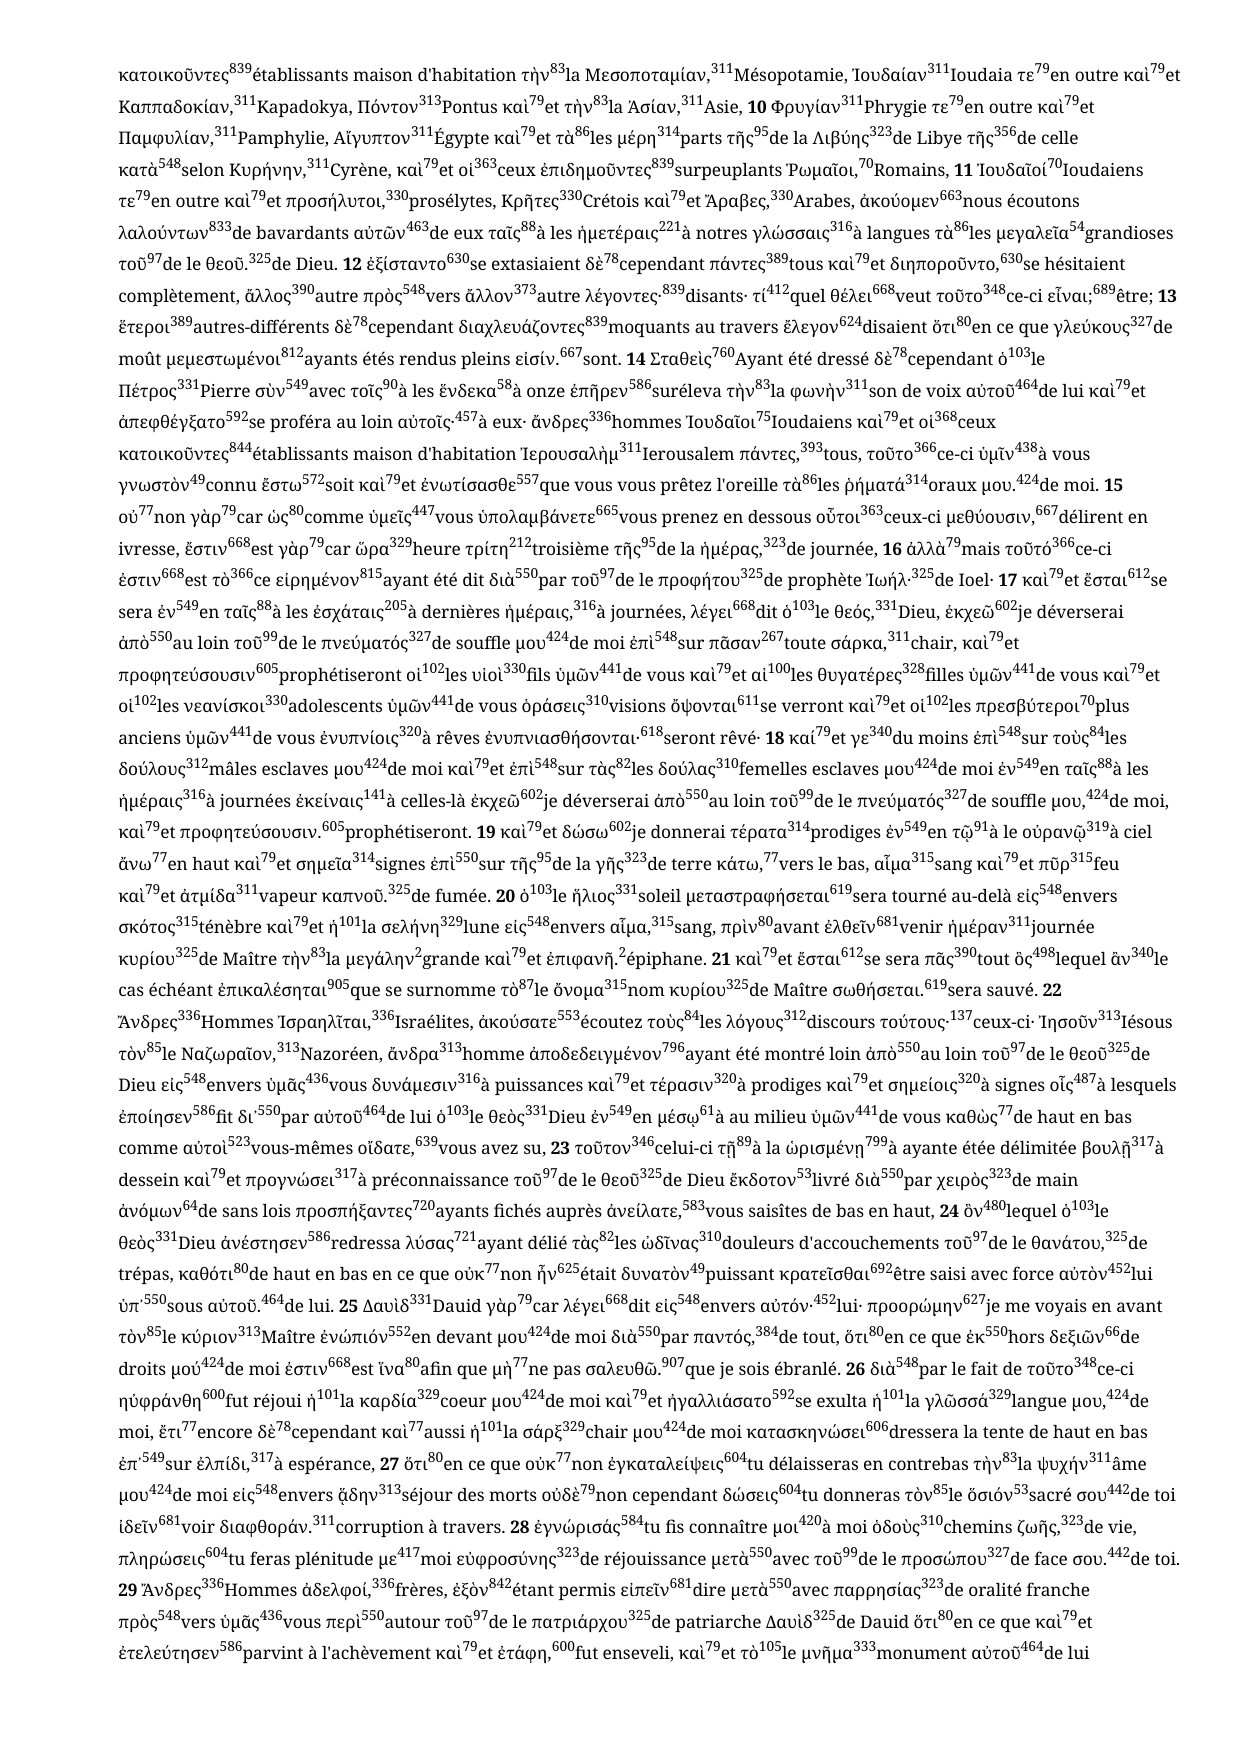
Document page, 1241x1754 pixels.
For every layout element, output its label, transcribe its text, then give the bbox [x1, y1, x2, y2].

text 1 Καὶ79Et ἐν549en τῷ354à ce συμπληροῦσθαι692être fait plénitude ensemble τὴν83la ἡμέραν311journée τῆς95de la πεντηκοστῆς323de pentecôte ἦσαν624étaient πάντες389tous ὁμοῦ77au même lieu ἐπὶ548sur τὸ87le αὐτό.348même. 2 καὶ79et ἐγένετο592se devint ἄφνω77tout à coup ἐκ550hors τοῦ97de le οὐρανοῦ325de ciel ἦχος331écho ὥσπερ80comme certes φερομένης883de étante portée πνοῆς323de souffle βιαίας14de violent καὶ79et ἐπλήρωσεν586fit plénitude ὅλον269tout entier τὸν85le οἶκον313maison οὗ77où ἦσαν624étaient καθήμενοι866se étants assis 3 καὶ79et ὤφθησαν599furent vu αὐτοῖς457à eux διαμεριζόμεναι864se partageantes en séparant γλῶσσαι328langues ὡσεὶ80comme si πυρὸς327de feu καὶ79et ἐκάθισεν586assit ἐφ᾽548sur ἕνα53un ἕκαστον269chacun αὐτῶν,463de eux, 4 καὶ79et ἐπλήσθησαν599furent rempli πάντες389tous πνεύματος327de souffle ἁγίου18de saint καὶ79et ἤρξαντο591se originèrent λαλεῖν689bavarder ἑτέραις118à autres-différentes γλώσσαις316à langues καθὼς77de haut en bas comme τὸ105le πνεῦμα333souffle ἐδίδου625donnait ἀποφθέγγεσθαι690se proférer au loin αὐτοῖς.457à eux. 5 Ἦσαν624Étaient δὲ78cependant εἰς547envers Ἰερουσαλὴμ317à Ierousalem κατοικοῦντες839établissants maison d'habitation Ἰουδαῖοι,70Ioudaiens, ἄνδρες330hommes εὐλαβεῖς21précautionneux ἀπὸ550au loin παντὸς283de tout ἔθνους327de ethnie τῶν359de ces ὑπὸ548sous τὸν85le οὐρανόν.313ciel. 6 γενομένης732de se ayante devenue δὲ78cependant τῆς95de la φωνῆς323de son de voix ταύτης148de celle-ci συνῆλθεν586vint ensemble τὸ105le πλῆθος333multitude καὶ79et συνεχύθη,600fut versé ensemble dans la confusion, ὅτι80en ce que ἤκουον624écoutaient εἷς71un ἕκαστος287chacun τῇ249à la ἰδίᾳ119à en propre διαλέκτῳ317à dialecte λαλούντων833de bavardants αὐτῶν.463de eux. 7 ἐξίσταντο630se extasiaient δὲ78cependant πάντες389tous καὶ79et ἐθαύμαζον624étonnaient λέγοντες·839disants· οὐχ340non ἰδοὺ306voici ἅπαντες286en totalités οὗτοί363ceux-ci εἰσιν667sont οἱ497ceux λαλοῦντες839bavardants Γαλιλαῖοι;46Galiléens; 8 καὶ79et πῶς77comment? ἡμεῖς430nous ἀκούομεν663nous écoutons ἕκαστος390chacun τῇ81à la ἰδίᾳ119à en propre διαλέκτῳ317à dialecte ἡμῶν423de nous ἐν549en ᾗ484à laquelle ἐγεννήθημεν;595nous fûmes engendré; 9 Πάρθοι330Parthes καὶ79et Μῆδοι330Mèdes καὶ79et Ἐλαμῖται330Élamites καὶ79et οἱ363ceux κατοικοῦντες839établissants maison d'habitation τὴν83la Μεσοποταμίαν,311Mésopotamie, Ἰουδαίαν311Ioudaia τε79en outre καὶ79et Καππαδοκίαν,311Kapadokya, Πόντον313Pontus καὶ79et τὴν83la Ἀσίαν,311Asie, 10 Φρυγίαν311Phrygie τε79en outre καὶ79et Παμφυλίαν,311Pamphylie, Αἴγυπτον311Égypte καὶ79et τὰ86les μέρη314parts τῆς95de la Λιβύης323de Libye τῆς356de celle κατὰ548selon Κυρήνην,311Cyrène, καὶ79et οἱ363ceux ἐπιδημοῦντες839surpeuplants Ῥωμαῖοι,70Romains, 11 Ἰουδαῖοί70Ioudaiens τε79en outre καὶ79et προσήλυτοι,330prosélytes, Κρῆτες330Crétois καὶ79et Ἄραβες,330Arabes, ἀκούομεν663nous écoutons λαλούντων833de bavardants αὐτῶν463de eux ταῖς88à les ἡμετέραις221à notres γλώσσαις316à langues τὰ86les μεγαλεῖα54grandioses τοῦ97de le θεοῦ.325de Dieu. 12 ἐξίσταντο630se extasiaient δὲ78cependant πάντες389tous καὶ79et διηποροῦντο,630se hésitaient complètement, ἄλλος390autre πρὸς548vers ἄλλον373autre λέγοντες·839disants· τί412quel θέλει668veut τοῦτο348ce-ci εἶναι;689être; 13 ἕτεροι389autres-différents δὲ78cependant διαχλευάζοντες839moquants au travers ἔλεγον624disaient ὅτι80en ce que γλεύκους327de moût μεμεστωμένοι812ayants étés rendus pleins εἰσίν.667sont. 14 Σταθεὶς760Ayant été dressé δὲ78cependant ὁ103le Πέτρος331Pierre σὺν549avec τοῖς90à les ἕνδεκα58à onze ἐπῆρεν586suréleva τὴν83la φωνὴν311son de voix αὐτοῦ464de lui καὶ79et ἀπεφθέγξατο592se proféra au loin αὐτοῖς·457à eux· ἄνδρες336hommes Ἰουδαῖοι75Ioudaiens καὶ79et οἱ368ceux κατοικοῦντες844établissants maison d'habitation Ἰερουσαλὴμ311Ierousalem πάντες,393tous, τοῦτο366ce-ci ὑμῖν438à vous γνωστὸν49connu ἔστω572soit καὶ79et ἐνωτίσασθε557que vous vous prêtez l'oreille τὰ86les ῥήματά314oraux μου.424de moi. 15 οὐ77non γὰρ79car ὡς80comme ὑμεῖς447vous ὑπολαμβάνετε665vous prenez en dessous οὗτοι363ceux-ci μεθύουσιν,667délirent en ivresse, ἔστιν668est γὰρ79car ὥρα329heure τρίτη212troisième τῆς95de la ἡμέρας,323de journée, 16 ἀλλὰ79mais τοῦτό366ce-ci ἐστιν668est τὸ366ce εἰρημένον815ayant été dit διὰ550par τοῦ97de le προφήτου325de prophète Ἰωήλ·325de Ioel· 17 καὶ79et ἔσται612se sera ἐν549en ταῖς88à les ἐσχάταις205à dernières ἡμέραις,316à journées, λέγει668dit ὁ103le θεός,331Dieu, ἐκχεῶ602je déverserai ἀπὸ550au loin τοῦ99de le πνεύματός327de souffle μου424de moi ἐπὶ548sur πᾶσαν267toute σάρκα,311chair, καὶ79et προφητεύσουσιν605prophétiseront οἱ102les υἱοὶ330fils ὑμῶν441de vous καὶ79et αἱ100les θυγατέρες328filles ὑμῶν441de vous καὶ79et οἱ102les νεανίσκοι330adolescents ὑμῶν441de vous ὁράσεις310visions ὄψονται611se verront καὶ79et οἱ102les πρεσβύτεροι70plus anciens ὑμῶν441de vous ἐνυπνίοις320à rêves ἐνυπνιασθήσονται·618seront rêvé· 18 καί79et γε340du moins ἐπὶ548sur τοὺς84les δούλους312mâles esclaves μου424de moi καὶ79et ἐπὶ548sur τὰς82les δούλας310femelles esclaves μου424de moi ἐν549en ταῖς88à les ἡμέραις316à journées ἐκείναις141à celles-là ἐκχεῶ602je déverserai ἀπὸ550au loin τοῦ99de le πνεύματός327de souffle μου,424de moi, καὶ79et προφητεύσουσιν.605prophétiseront. 19 καὶ79et δώσω602je donnerai τέρατα314prodiges ἐν549en τῷ91à le οὐρανῷ319à ciel ἄνω77en haut καὶ79et σημεῖα314signes ἐπὶ550sur τῆς95de la γῆς323de terre κάτω,77vers le bas, αἷμα315sang καὶ79et πῦρ315feu καὶ79et ἀτμίδα311vapeur καπνοῦ.325de fumée. 20 ὁ103le ἥλιος331soleil μεταστραφήσεται619sera tourné au-delà εἰς548envers σκότος315ténèbre καὶ79et ἡ101la σελήνη329lune εἰς548envers αἷμα,315sang, πρὶν80avant ἐλθεῖν681venir ἡμέραν311journée κυρίου325de Maître τὴν83la μεγάλην2grande καὶ79et ἐπιφανῆ.2épiphane. 21 καὶ79et ἔσται612se sera πᾶς390tout ὃς498lequel ἂν340le cas échéant ἐπικαλέσηται905que se surnomme τὸ87le ὄνομα315nom κυρίου325de Maître σωθήσεται.619sera sauvé. 22 Ἄνδρες336Hommes Ἰσραηλῖται,336Israélites, ἀκούσατε553écoutez τοὺς84les λόγους312discours τούτους·137ceux-ci· Ἰησοῦν313Iésous τὸν85le Ναζωραῖον,313Nazoréen, ἄνδρα313homme ἀποδεδειγμένον796ayant été montré loin ἀπὸ550au loin τοῦ97de le θεοῦ325de Dieu εἰς548envers ὑμᾶς436vous δυνάμεσιν316à puissances καὶ79et τέρασιν320à prodiges καὶ79et σημείοις320à signes οἷς487à lesquels ἐποίησεν586fit δι᾽550par αὐτοῦ464de lui ὁ103le θεὸς331Dieu ἐν549en μέσῳ61à au milieu ὑμῶν441de vous καθὼς77de haut en bas comme αὐτοὶ523vous-mêmes οἴδατε,639vous avez su, 23 τοῦτον346celui-ci τῇ89à la ὡρισμένῃ799à ayante étée délimitée βουλῇ317à dessein καὶ79et προγνώσει317à préconnaissance τοῦ97de le θεοῦ325de Dieu ἔκδοτον53livré διὰ550par χειρὸς323de main ἀνόμων64de sans lois προσπήξαντες720ayants fichés auprès ἀνείλατε,583vous saisîtes de bas en haut, 24 ὃν480lequel ὁ103le θεὸς331Dieu ἀνέστησεν586redressa λύσας721ayant délié τὰς82les ὠδῖνας310douleurs d'accouchements τοῦ97de le θανάτου,325de trépas, καθότι80de haut en bas en ce que οὐκ77non ἦν625était δυνατὸν49puissant κρατεῖσθαι692être saisi avec force αὐτὸν452lui ὑπ᾽550sous αὐτοῦ.464de lui. 25 Δαυὶδ331Dauid γὰρ79car λέγει668dit εἰς548envers αὐτόν·452lui· προορώμην627je me voyais en avant τὸν85le κύριον313Maître ἐνώπιόν552en devant μου424de moi διὰ550par παντός,384de tout, ὅτι80en ce que ἐκ550hors δεξιῶν66de droits μού424de moi ἐστιν668est ἵνα80afin que μὴ77ne pas σαλευθῶ.907que je sois ébranlé. 26 διὰ548par le fait de τοῦτο348ce-ci ηὐφράνθη600fut réjoui ἡ101la καρδία329coeur μου424de moi καὶ79et ἠγαλλιάσατο592se exulta ἡ101la γλῶσσά329langue μου,424de moi, ἔτι77encore δὲ78cependant καὶ77aussi ἡ101la σάρξ329chair μου424de moi κατασκηνώσει606dressera la tente de haut en bas ἐπ᾽549sur ἐλπίδι,317à espérance, 27 ὅτι80en ce que οὐκ77non ἐγκαταλείψεις604tu délaisseras en contrebas τὴν83la ψυχήν311âme μου424de moi εἰς548envers ᾅδην313séjour des morts οὐδὲ79non cependant δώσεις604tu donneras τὸν85le ὅσιόν53sacré σου442de toi ἰδεῖν681voir διαφθοράν.311corruption à travers. 28 ἐγνώρισάς584tu fis connaître μοι420à moi ὁδοὺς310chemins ζωῆς,323de vie, πληρώσεις604tu feras plénitude με417moi εὐφροσύνης323de réjouissance μετὰ550avec τοῦ99de le προσώπου327de face σου.442de toi. 29 Ἄνδρες336Hommes ἀδελφοί,336frères, ἐξὸν842étant permis εἰπεῖν681dire μετὰ550avec παρρησίας323de oralité franche πρὸς548vers ὑμᾶς436vous περὶ550autour τοῦ97de le πατριάρχου325de patriarche Δαυὶδ325de Dauid ὅτι80en ce que καὶ79et ἐτελεύτησεν586parvint à l'achèvement καὶ79et ἐτάφη,600fut enseveli, καὶ79et τὸ105le μνῆμα333monument αὐτοῦ464de lui ἔστιν668est ἐν549en ἡμῖν419à nous ἄχρι552jusqu'à l'extrémité τῆς95de la ἡμέρας323de journée ταύτης.148de celle-ci. 30 προφήτης331prophète οὖν79donc ὑπάρχων840subsistant καὶ79et εἰδὼς783ayant su ὅτι80en ce que ὅρκῳ319à serment ὤμοσεν586jura αὐτῷ458à lui ὁ103le θεὸς331Dieu ἐκ550hors καρποῦ325de fruit τῆς95de la ὀσφύος323de flanc αὐτοῦ464de lui καθίσαι681asseoir ἐπὶ548sur τὸν85le θρόνον313trône αὐτοῦ,464de lui, 31 προϊδὼν721ayant vu en avant ἐλάλησεν586bavarda περὶ550autour τῆς95de la ἀναστάσεως323de redressement τοῦ97de le Χριστοῦ325de Christ ὅτι80en ce que οὔτε79ni ἐγκατελείφθη600fut délaissé en contrebas εἰς548envers ᾅδην313séjour des morts οὔτε79ni ἡ101la σὰρξ329chair αὐτοῦ464de lui εἶδεν586vit διαφθοράν.311corruption à travers. 32 τοῦτον138celui-ci τὸν85le Ἰησοῦν313Iésous ἀνέστησεν586redressa ὁ103le θεός,331Dieu, οὗ492de lequel πάντες389tous ἡμεῖς430nous ἐσμεν663nous sommes μάρτυρες·330témoins· 33 τῇ89à la δεξιᾷ57à droite οὖν79donc τοῦ97de le θεοῦ325de Dieu ὑψωθείς,760ayant été haussé, τήν83la τε79en outre ἐπαγγελίαν311promesse τοῦ99de le πνεύματος327de souffle τοῦ99de le ἁγίου18de saint λαβὼν721ayant pris παρὰ550à côté τοῦ97de le πατρός,325de père, ἐξέχεεν586déversa τοῦτο348ce-ci ὃ482lequel ὑμεῖς447vous [καὶ]79[et] βλέπετε665vous regardez καὶ79et ἀκούετε.665vous écoutez. 34 οὐ77non γὰρ79car Δαυὶδ331Dauid ἀνέβη586monta εἰς548envers τοὺς84les οὐρανούς,312cieux, λέγει668dit δὲ78cependant αὐτός·542lui-même· εἶπεν586dit [ὁ]364[celui] κύριος331Maître τῷ91à le κυρίῳ319à Maître μου·424de moi· κάθου574te sois assis ἐκ550hors δεξιῶν66de droits μου,424de moi, 35 ἕως80jusqu'à ce que ἂν340le cas échéant θῶ895que je pose τοὺς84les ἐχθρούς52ennemis σου442de toi ὑποπόδιον315sous-pied τῶν96de les ποδῶν324de pieds σου.442de toi. 36 ἀσφαλῶς77en sécurité οὖν79donc γινωσκέτω572connaisse πᾶς287tout οἶκος331maison Ἰσραὴλ325de Israël ὅτι80en ce que καὶ79et κύριον313Maître αὐτὸν452lui καὶ79et χριστὸν313Christ ἐποίησεν586fit ὁ103le θεός,331Dieu, τοῦτον138celui-ci τὸν85le Ἰησοῦν313Iésous ὃν480lequel ὑμεῖς447vous ἐσταυρώσατε.583vous crucifiâtes. 37 Ἀκούσαντες720Ayants écoutés δὲ78cependant κατενύγησαν599furent piqué de haut en bas τὴν83la καρδίαν311coeur εἶπόν585dirent τε79en outre πρὸς548vers τὸν85le Πέτρον313Pierre καὶ79et τοὺς84les λοιποὺς114restants ἀποστόλους·312envoyés· τί399quel ποιήσωμεν,894que nous fassions, ἄνδρες336hommes ἀδελφοί;336frères; 38 Πέτρος331Pierre δὲ78cependant πρὸς548vers αὐτούς·451eux· μετανοήσατε,553transintelligez, [φησίν,]668[déclare,] καὶ79et βαπτισθήτω565soit baptisé ἕκαστος390chacun ὑμῶν441de vous ἐπὶ549sur τῷ93à le ὀνόματι321à nom Ἰησοῦ325de Iésous Χριστοῦ325de Christ εἰς548envers ἄφεσιν311abandon τῶν94de les ἁμαρτιῶν322de fautes ὑμῶν441de vous καὶ79et λήμψεσθε609vous vous prendrez τὴν83la δωρεὰν311gratification τοῦ99de le ἁγίου18de saint πνεύματος.327de souffle. 39 ὑμῖν438à vous γάρ79car ἐστιν668est ἡ101la ἐπαγγελία329promesse καὶ79et τοῖς92à les τέκνοις320à enfants ὑμῶν441de vous καὶ79et πᾶσιν274à tous τοῖς351à ceux εἰς548envers μακράν,77longuement, ὅσους479autant lesquels ἂν340le cas échéant προσκαλέσηται905que se appelle auprès κύριος331Maître ὁ103le θεὸς331Dieu ἡμῶν.423de nous. 40 ἑτέροις120à autres-différents τε79en outre λόγοις318à discours πλείοσιν274à plus nombreusement διεμαρτύρατο592se passa témoignage καὶ79et παρεκάλει625appelait à côté αὐτοὺς451eux λέγων·840disant· σώθητε562soyez sauvés ἀπὸ550au loin τῆς95de la γενεᾶς323de génération τῆς95de la σκολιᾶς14de tordue ταύτης.148de celle-ci. 41 οἱ363ceux μὲν77certes οὖν79donc ἀποδεξάμενοι739se ayants acceptés loin τὸν85le λόγον313discours αὐτοῦ464de lui ἐβαπτίσθησαν599furent baptisé καὶ79et προσετέθησαν599furent apposé ἐν549en τῇ89à la ἡμέρᾳ317à journée ἐκείνῃ142à celle-là ψυχαὶ328âmes ὡσεὶ77comme si τρισχίλιαι.68trois mille. 42 Ἦσαν624Étaient δὲ78cependant προσκαρτεροῦντες839endurants auprès τῇ89à la διδαχῇ317à enseignement τῶν96de les ἀποστόλων324de envoyés καὶ79et τῇ89à la κοινωνίᾳ,317à communion, τῇ89à la κλάσει317à cassure τοῦ97de le ἄρτου325de pain καὶ79et ταῖς88à les προσευχαῖς.316à prières. 43 ἐγίνετο631se devenait δὲ78cependant πάσῃ273à toute ψυχῇ317à âme φόβος,331effroi, πολλά288nombreux τε79en outre τέρατα332prodiges καὶ79et σημεῖα332signes διὰ550par τῶν96de les ἀποστόλων324de envoyés ἐγίνετο.631se devenait. 44 πάντες286tous δὲ78cependant οἱ363ceux πιστεύοντες839croyants ἦσαν624étaient ἐπὶ548sur τὸ87le αὐτὸ348même καὶ79et εἶχον624avaient ἅπαντα270en totalités κοινὰ54communs 45 καὶ79et τὰ246les κτήματα314acquisitions καὶ79et τὰς82les ὑπάρξεις310subsistances ἐπίπρασκον624vendaient καὶ79et διεμέριζον624partageaient en séparant αὐτὰ453eux πᾶσιν377à tous καθότι77de haut en bas en ce que ἄν340le cas échéant τις390un quelconque χρείαν311besoin εἶχεν·625avait· 46 καθ᾽548selon ἡμέραν311journée τε79en outre προσκαρτεροῦντες839endurants auprès ὁμοθυμαδὸν77en même fureur ἐν549en τῷ93à le ἱερῷ,321à sanctuaire, κλῶντές839cassants τε79en outre κατ᾽548selon οἶκον313maison ἄρτον,313pain, μετελάμβανον624prenaient avec au-delà τροφῆς323de nourriture ἐν549en ἀγαλλιάσει317à allégresse καὶ79et ἀφελότητι317à simplesse καρδίας323de coeur 47 αἰνοῦντες839louants τὸν85le θεὸν313Dieu καὶ79et ἔχοντες839ayants χάριν311grâce πρὸς548vers ὅλον269tout entier τὸν85le λαόν.313peuple. ὁ103le δὲ78cependant κύριος331Maître προσετίθει625apposait τοὺς345ceux σῳζομένους874étants sauvés καθ᾽548selon ἡμέραν311journée ἐπὶ548sur τὸ87le αὐτό.348même. [118, 59, 1181, 1665]
